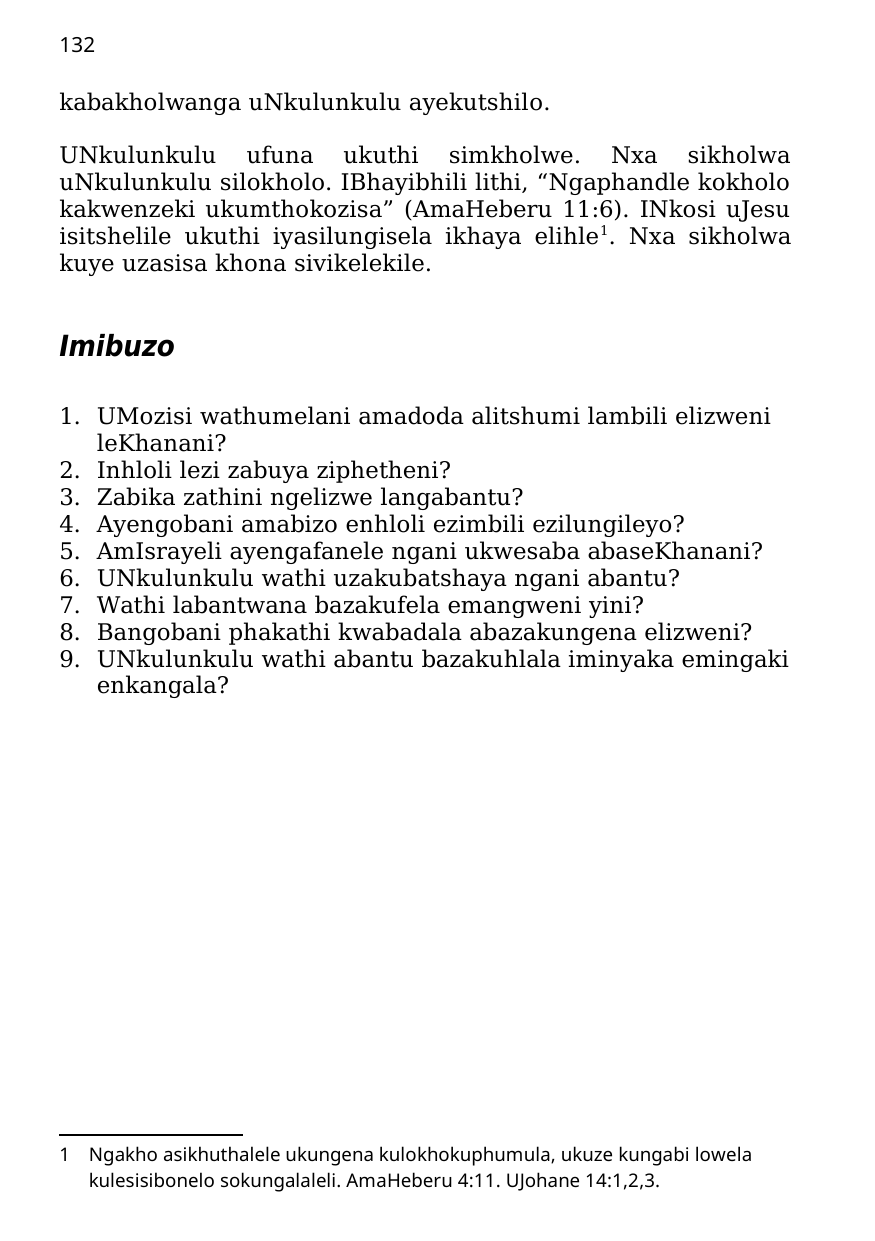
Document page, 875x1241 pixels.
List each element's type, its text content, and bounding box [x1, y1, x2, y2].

list Wathi labantwana bazakufela emangweni yini? [59, 592, 791, 618]
list Bangobani phakathi kwabadala abazakungena elizweni? [59, 618, 791, 646]
text UNkulunkulu ufuna ukuthi simkholwe. Nxa sikholwa uNkulunkulu silokholo. IBhayibhili lithi, “Ngaphandle kokholo kakwenzeki ukumthokozisa” (AmaHeberu 11:6). INkosi uJesu isitshelile ukuthi iyasilungisela ikhaya elihle. Nxa sikholwa kuye uzasisa khona sivikelekile. [59, 142, 791, 277]
list Zabika zathini ngelizwe langabantu? [59, 484, 791, 511]
list Inhloli lezi zabuya ziphetheni? [59, 457, 791, 484]
text kabakholwanga uNkulunkulu ayekutshilo. [59, 88, 791, 115]
list UNkulunkulu wathi uzakubatshaya ngani abantu? [59, 564, 791, 592]
subtitle Imibuzo [59, 329, 791, 363]
text Ngakho asikhuthalele ukungena kulokhokuphumula, ukuze kungabi lowela kulesisibonelo sokungalaleli. AmaHeberu 4:11. UJohane 14:1,2,3. [59, 1141, 791, 1193]
list UMozisi wathumelani amadoda alitshumi lambili elizweni leKhanani? [59, 403, 791, 457]
list Ayengobani amabizo enhloli ezimbili ezilungileyo? [59, 511, 791, 538]
list UNkulunkulu wathi abantu bazakuhlala iminyaka emingaki enkangala? [59, 646, 791, 699]
list AmIsrayeli ayengafanele ngani ukwesaba abaseKhanani? [59, 538, 791, 564]
